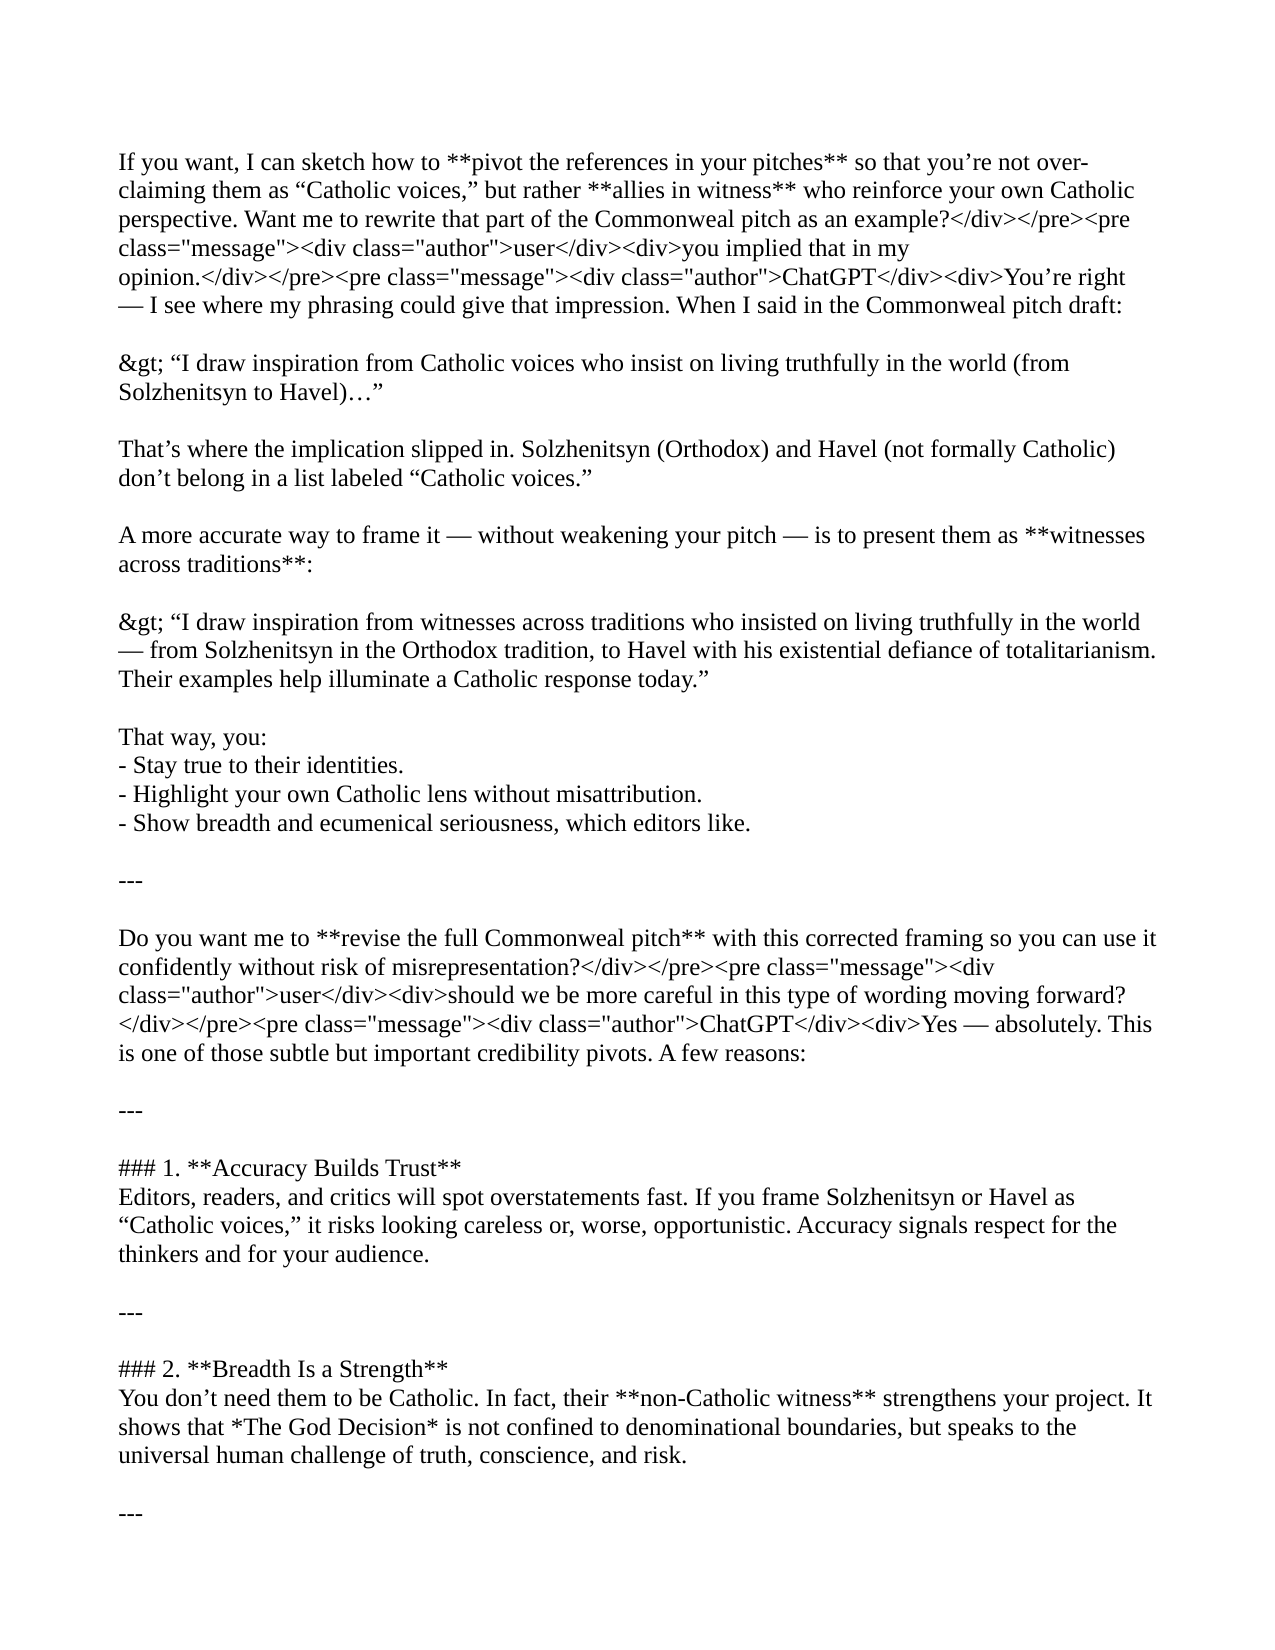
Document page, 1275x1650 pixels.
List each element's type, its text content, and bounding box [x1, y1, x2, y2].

text ### 2. **Breadth Is a Strength** [118, 1354, 1157, 1383]
text - Highlight your own Catholic lens without misattribution. [118, 779, 1157, 808]
text - Show breadth and ecumenical seriousness, which editors like. [118, 808, 1157, 837]
text --- [118, 1096, 1157, 1124]
text That’s where the implication slipped in. Solzhenitsyn (Orthodox) and Havel (not formally Catholic) don’t belong in a list labeled “Catholic voices.” [118, 434, 1157, 492]
text --- [118, 1498, 1157, 1527]
text A more accurate way to frame it — without weakening your pitch — is to present them as **witnesses across traditions**: [118, 521, 1157, 578]
text Do you want me to **revise the full Commonweal pitch** with this corrected framing so you can use it confidently without risk of misrepresentation?</div></pre><pre class="message"><div class="author">user</div><div>should we be more careful in this type of wording moving forward?</div></pre><pre class="message"><div class="author">ChatGPT</div><div>Yes — absolutely. This is one of those subtle but important credibility pivots. A few reasons: [118, 923, 1157, 1067]
text That way, you: [118, 722, 1157, 751]
text ### 1. **Accuracy Builds Trust** [118, 1153, 1157, 1182]
text &gt; “I draw inspiration from witnesses across traditions who insisted on living truthfully in the world — from Solzhenitsyn in the Orthodox tradition, to Havel with his existential defiance of totalitarianism. Their examples help illuminate a Catholic response today.” [118, 607, 1157, 693]
text You don’t need them to be Catholic. In fact, their **non-Catholic witness** strengthens your project. It shows that *The God Decision* is not confined to denominational boundaries, but speaks to the universal human challenge of truth, conscience, and risk. [118, 1383, 1157, 1469]
text Editors, readers, and critics will spot overstatements fast. If you frame Solzhenitsyn or Havel as “Catholic voices,” it risks looking careless or, worse, opportunistic. Accuracy signals respect for the thinkers and for your audience. [118, 1182, 1157, 1268]
text &gt; “I draw inspiration from Catholic voices who insist on living truthfully in the world (from Solzhenitsyn to Havel)…” [118, 348, 1157, 406]
text - Stay true to their identities. [118, 751, 1157, 779]
text If you want, I can sketch how to **pivot the references in your pitches** so that you’re not over-claiming them as “Catholic voices,” but rather **allies in witness** who reinforce your own Catholic perspective. Want me to rewrite that part of the Commonweal pitch as an example?</div></pre><pre class="message"><div class="author">user</div><div>you implied that in my opinion.</div></pre><pre class="message"><div class="author">ChatGPT</div><div>You’re right — I see where my phrasing could give that impression. When I said in the Commonweal pitch draft: [118, 147, 1157, 319]
text --- [118, 1297, 1157, 1326]
text --- [118, 866, 1157, 894]
